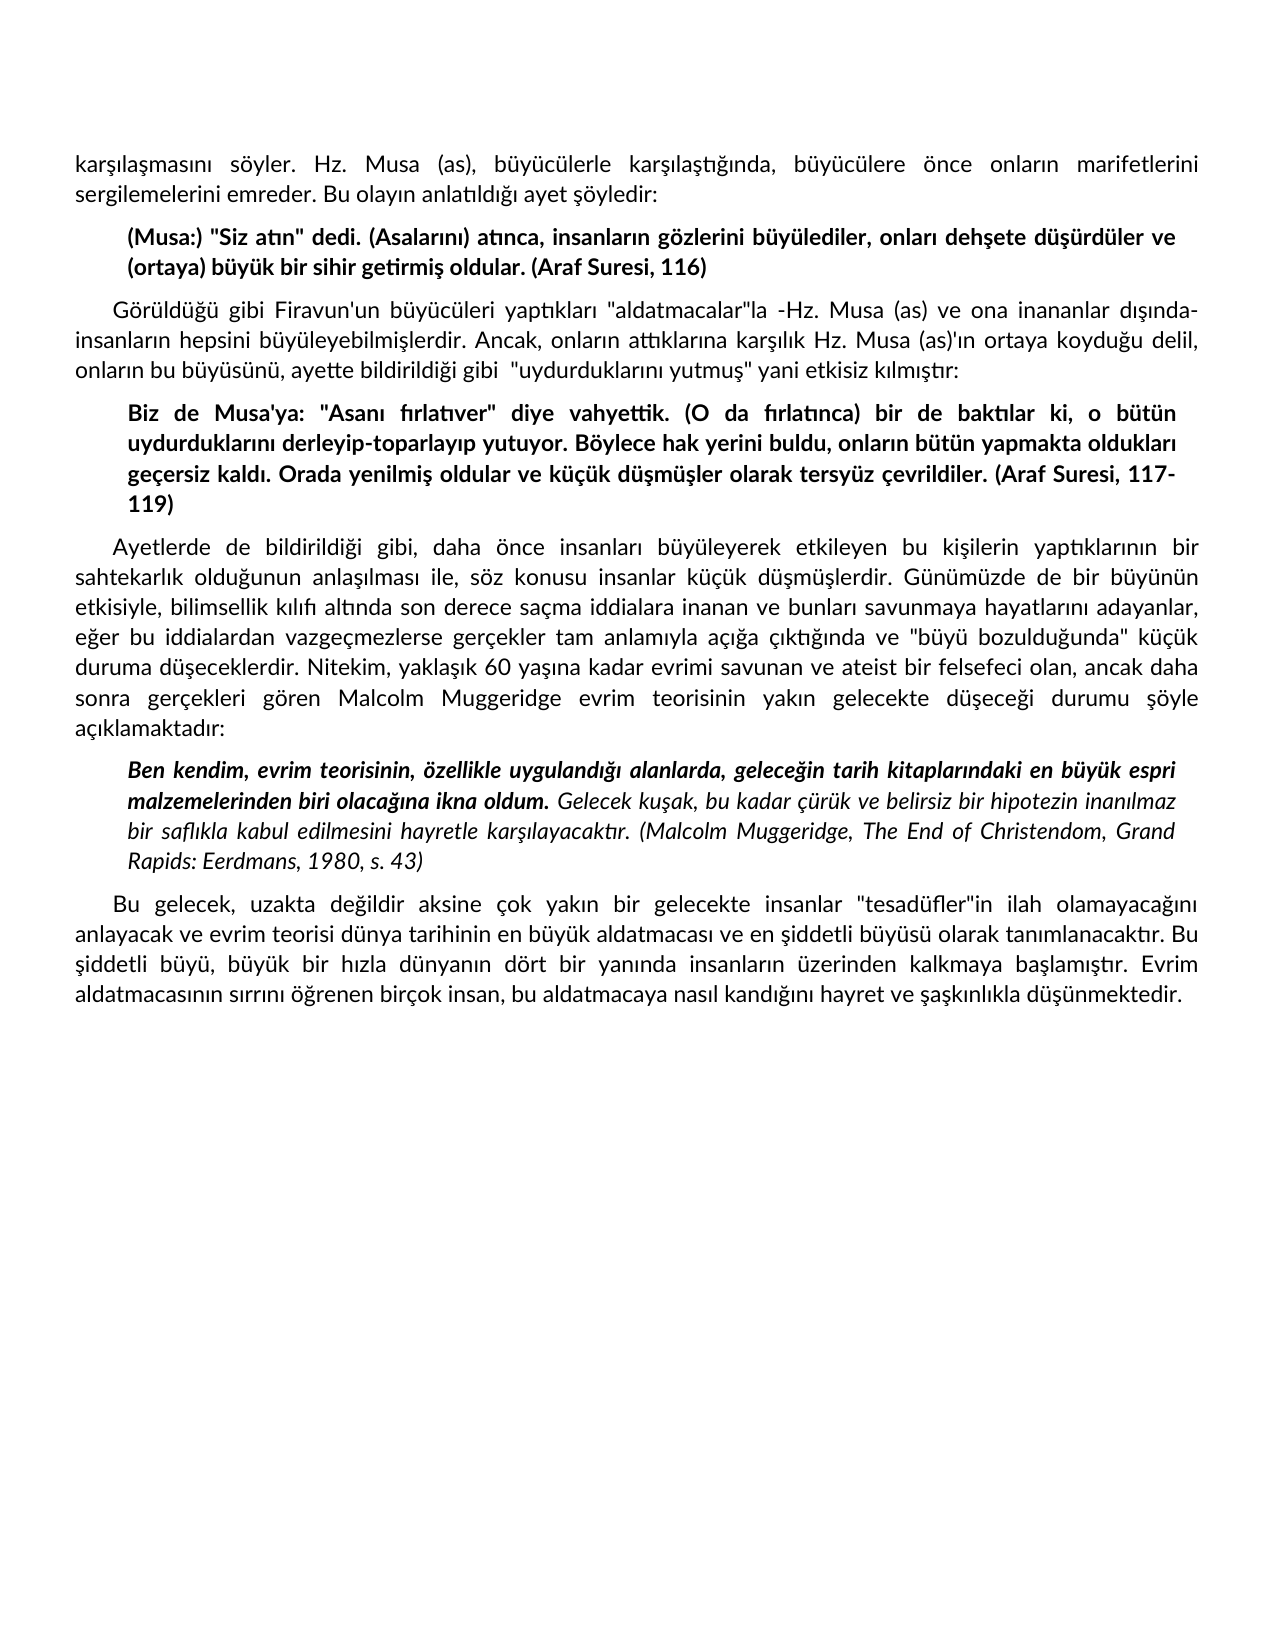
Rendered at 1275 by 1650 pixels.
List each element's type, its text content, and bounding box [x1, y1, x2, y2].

text Biz de Musa'ya: "Asanı fırlatıver" diye vahyettik. (O da fırlatınca) bir de baktılar ki, o bütün uydurduklarını derleyip-toparlayıp yutuyor. Böylece hak yerini buldu, onların bütün yapmakta oldukları geçersiz kaldı. Orada yenilmiş oldular ve küçük düşmüşler olarak tersyüz çevrildiler. (Araf Suresi, 117-119) [127, 399, 1177, 517]
text Görüldüğü gibi Firavun'un büyücüleri yaptıkları "aldatmacalar"la -Hz. Musa (as) ve ona inananlar dışında- insanların hepsini büyüleyebilmişlerdir. Ancak, onların attıklarına karşılık Hz. Musa (as)'ın ortaya koyduğu delil, onların bu büyüsünü, ayette bildirildiği gibi "uydurduklarını yutmuş" yani etkisiz kılmıştır: [75, 296, 1200, 384]
text Ayetlerde de bildirildiği gibi, daha önce insanları büyüleyerek etkileyen bu kişilerin yaptıklarının bir sahtekarlık olduğunun anlaşılması ile, söz konusu insanlar küçük düşmüşlerdir. Günümüzde de bir büyünün etkisiyle, bilimsellik kılıfı altında son derece saçma iddialara inanan ve bunları savunmaya hayatlarını adayanlar, eğer bu iddialardan vazgeçmezlerse gerçekler tam anlamıyla açığa çıktığında ve "büyü bozulduğunda" küçük duruma düşeceklerdir. Nitekim, yaklaşık 60 yaşına kadar evrimi savunan ve ateist bir felsefeci olan, ancak daha sonra gerçekleri gören Malcolm Muggeridge evrim teorisinin yakın gelecekte düşeceği durumu şöyle açıklamaktadır: [75, 532, 1200, 741]
text karşılaşmasını söyler. Hz. Musa (as), büyücülerle karşılaştığında, büyücülere önce onların marifetlerini sergilemelerini emreder. Bu olayın anlatıldığı ayet şöyledir: [75, 150, 1200, 208]
text Ben kendim, evrim teorisinin, özellikle uygulandığı alanlarda, geleceğin tarih kitaplarındaki en büyük espri malzemelerinden biri olacağına ikna oldum. Gelecek kuşak, bu kadar çürük ve belirsiz bir hipotezin inanılmaz bir saflıkla kabul edilmesini hayretle karşılayacaktır. (Malcolm Muggeridge, The End of Christendom, Grand Rapids: Eerdmans, 1980, s. 43) [127, 756, 1177, 874]
text Bu gelecek, uzakta değildir aksine çok yakın bir gelecekte insanlar "tesadüfler"in ilah olamayacağını anlayacak ve evrim teorisi dünya tarihinin en büyük aldatmacası ve en şiddetli büyüsü olarak tanımlanacaktır. Bu şiddetli büyü, büyük bir hızla dünyanın dört bir yanında insanların üzerinden kalkmaya başlamıştır. Evrim aldatmacasının sırrını öğrenen birçok insan, bu aldatmacaya nasıl kandığını hayret ve şaşkınlıkla düşünmektedir. [75, 889, 1200, 1008]
text (Musa:) "Siz atın" dedi. (Asalarını) atınca, insanların gözlerini büyülediler, onları dehşete düşürdüler ve (ortaya) büyük bir sihir getirmiş oldular. (Araf Suresi, 116) [127, 223, 1177, 281]
